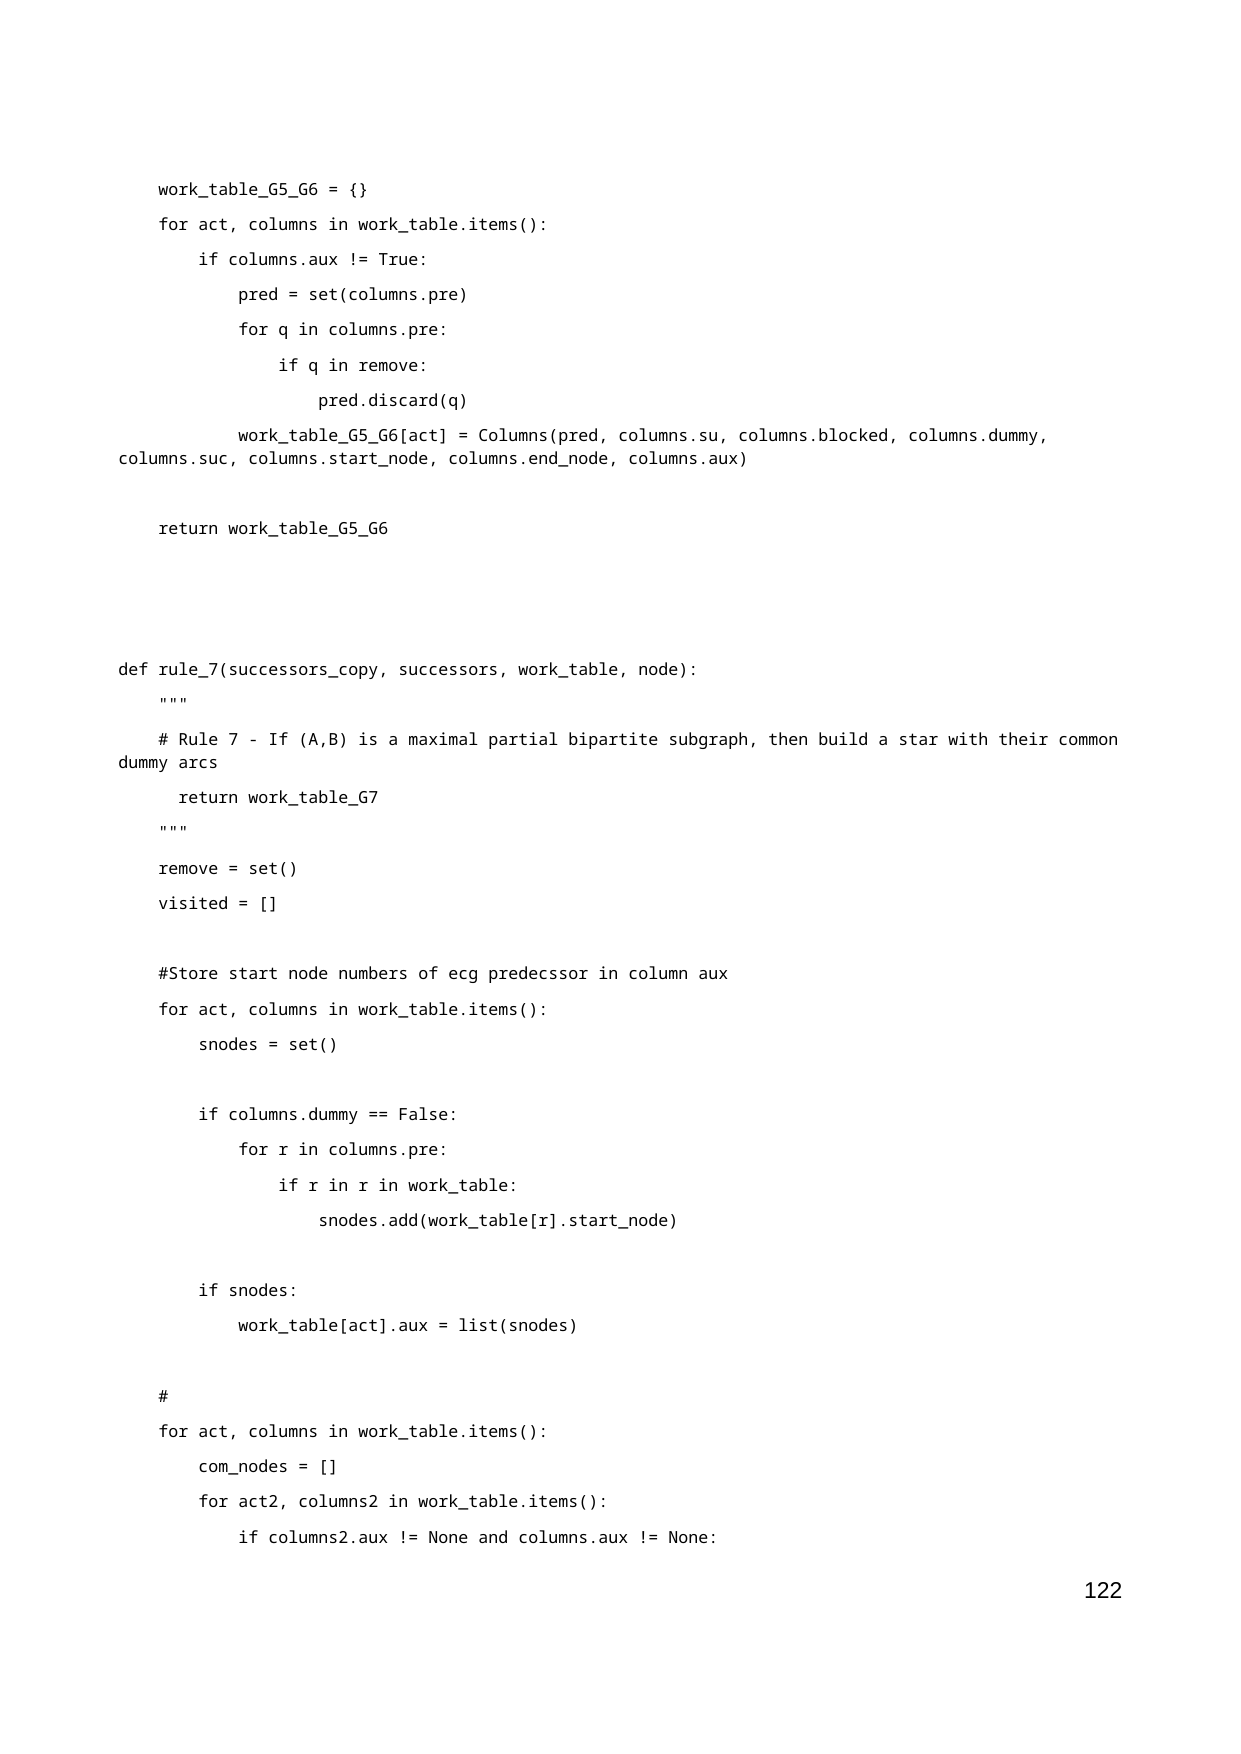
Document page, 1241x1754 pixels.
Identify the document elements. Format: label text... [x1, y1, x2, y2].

text work_table[act].aux = list(snodes) [118, 1314, 1122, 1337]
text if columns.aux != True: [118, 248, 1122, 270]
text for act, columns in work_table.items(): [118, 997, 1122, 1020]
text for act, columns in work_table.items(): [118, 212, 1122, 235]
text snodes = set() [118, 1032, 1122, 1055]
text pred.discard(q) [118, 388, 1122, 411]
text visited = [] [118, 892, 1122, 914]
text for act2, columns2 in work_table.items(): [118, 1490, 1122, 1513]
text #Store start node numbers of ecg predecssor in column aux [118, 962, 1122, 985]
text pred = set(columns.pre) [118, 283, 1122, 306]
text return work_table_G7 [118, 786, 1122, 809]
text # Rule 7 - If (A,B) is a maximal partial bipartite subgraph, then build a star with their common dummy arcs [118, 728, 1122, 773]
text for q in columns.pre: [118, 318, 1122, 341]
text com_nodes = [] [118, 1455, 1122, 1478]
text if columns.dummy == False: [118, 1103, 1122, 1126]
text """ [118, 821, 1122, 844]
text for r in columns.pre: [118, 1138, 1122, 1161]
text def rule_7(successors_copy, successors, work_table, node): [118, 658, 1122, 680]
text work_table_G5_G6 = {} [118, 177, 1122, 200]
text snodes.add(work_table[r].start_node) [118, 1208, 1122, 1231]
text for act, columns in work_table.items(): [118, 1420, 1122, 1442]
text if snodes: [118, 1279, 1122, 1302]
text return work_table_G5_G6 [118, 517, 1122, 539]
text work_table_G5_G6[act] = Columns(pred, columns.su, columns.blocked, columns.dummy, columns.suc, columns.start_node, columns.end_node, columns.aux) [118, 424, 1122, 469]
text if columns2.aux != None and columns.aux != None: [118, 1525, 1122, 1548]
text # [118, 1384, 1122, 1407]
text """ [118, 693, 1122, 716]
text remove = set() [118, 856, 1122, 879]
text if r in r in work_table: [118, 1173, 1122, 1196]
text if q in remove: [118, 353, 1122, 376]
